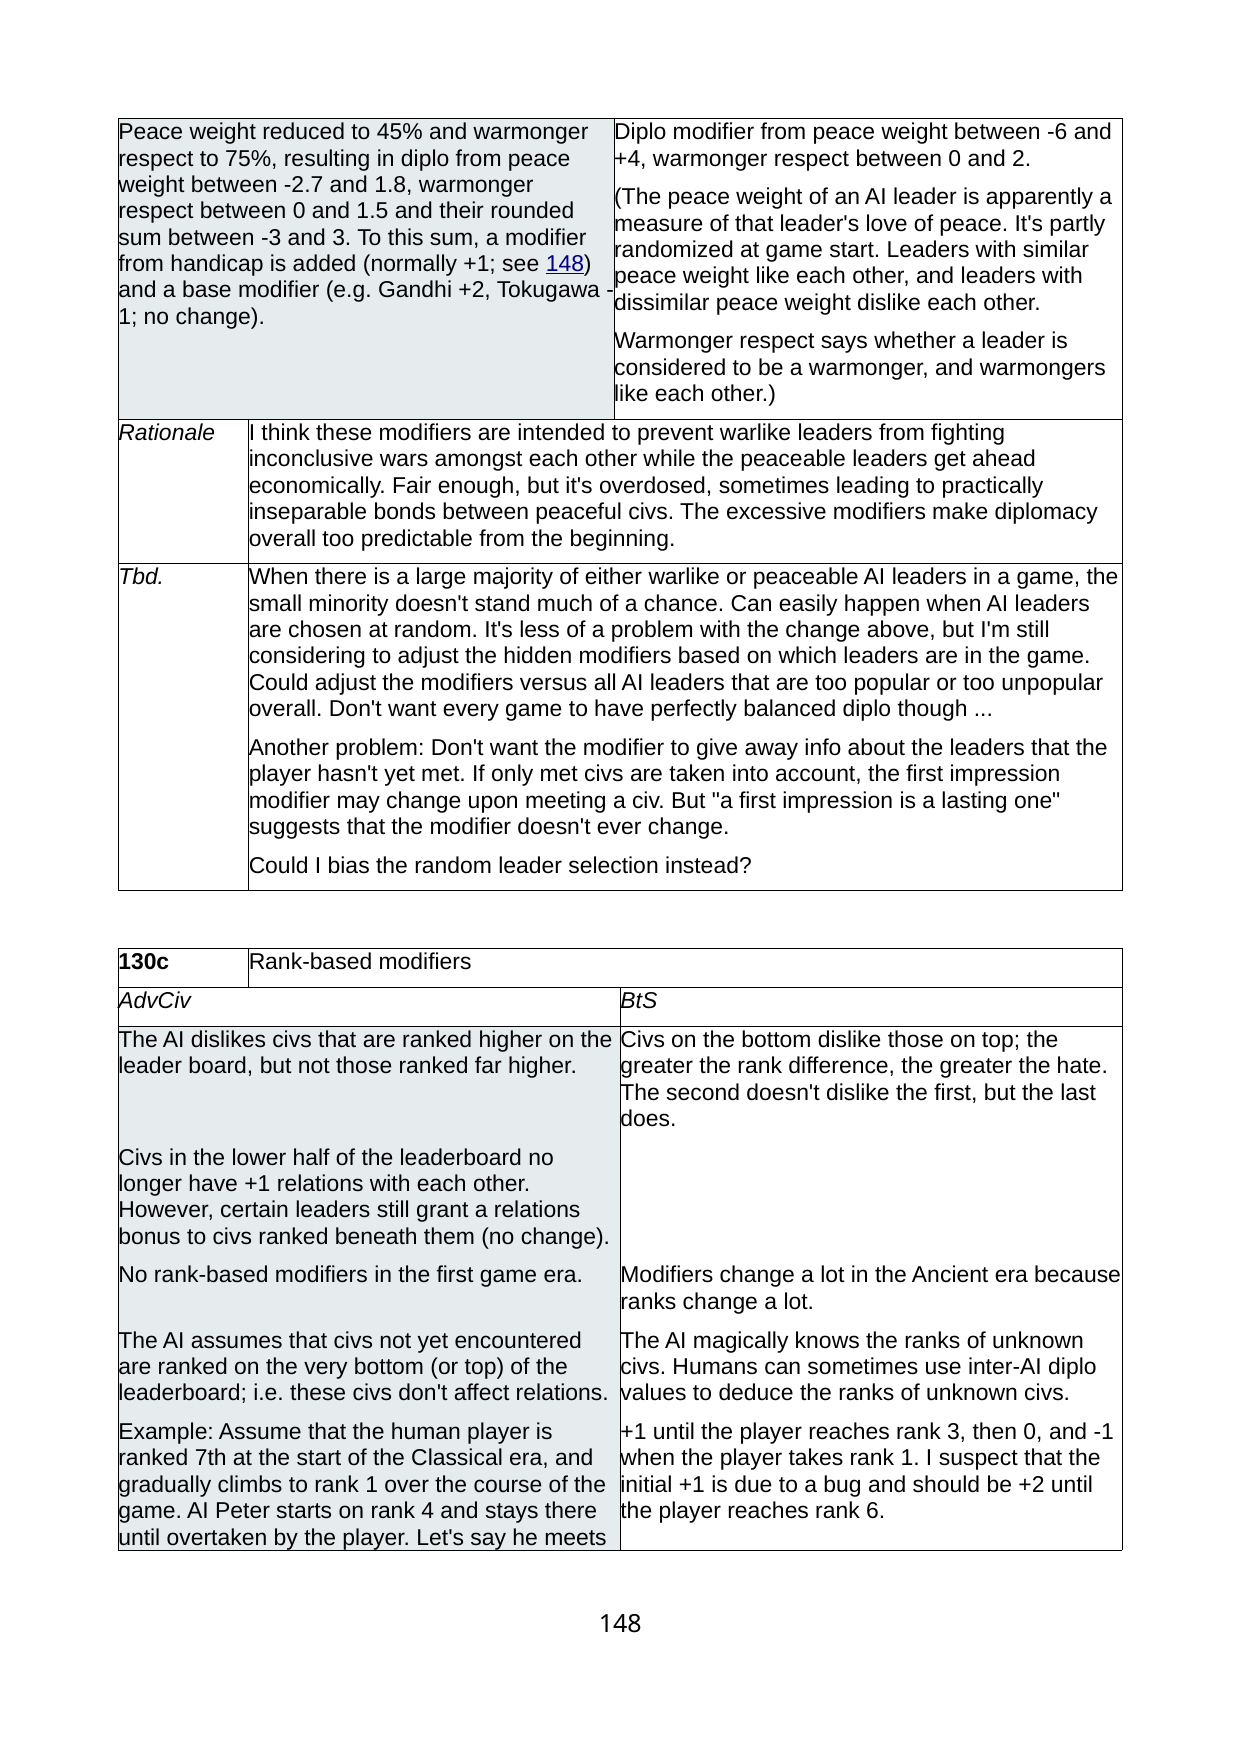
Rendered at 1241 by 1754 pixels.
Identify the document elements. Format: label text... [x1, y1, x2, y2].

table_cell Tbd. [119, 564, 248, 890]
table_cell I think these modifiers are intended to prevent warlike leaders from fighting inconclusive wars amongst each other while the peaceable leaders get ahead economically. Fair enough, but it's overdosed, sometimes leading to practically inseparable bonds between peaceful civs. The excessive modifiers make diplomacy overall too predictable from the beginning. [249, 420, 1122, 563]
table_cell The AI dislikes civs that are ranked higher on the leader board, but not those ranked far higher. Civs in the lower half of the leaderboard no longer have +1 relations with each other. However, certain leaders still grant a relations bonus to civs ranked beneath them (no change). No rank-based modifiers in the first game era. The AI assumes that civs not yet encountered are ranked on the very bottom (or top) of the leaderboard; i.e. these civs don't affect relations. Example: Assume that the human player is ranked 7th at the start of the Classical era, and gradually climbs to rank 1 over the course of the game. AI Peter starts on rank 4 and stays there until overtaken by the player. Let's say he meets [119, 1027, 620, 1550]
table_cell Civs on the bottom dislike those on top; the greater the rank difference, the greater the hate. The second doesn't dislike the first, but the last does. Modifiers change a lot in the Ancient era because ranks change a lot. The AI magically knows the ranks of unknown civs. Humans can sometimes use inter-AI diplo values to deduce the ranks of unknown civs. +1 until the player reaches rank 3, then 0, and -1 when the player takes rank 1. I suspect that the initial +1 is due to a bug and should be +2 until the player reaches rank 6. [621, 1027, 1122, 1550]
table_cell Rationale [119, 420, 248, 563]
table_cell BtS [621, 988, 1122, 1026]
table_cell When there is a large majority of either warlike or peaceable AI leaders in a game, the small minority doesn't stand much of a chance. Can easily happen when AI leaders are chosen at random. It's less of a problem with the change above, but I'm still considering to adjust the hidden modifiers based on which leaders are in the game. Could adjust the modifiers versus all AI leaders that are too popular or too unpopular overall. Don't want every game to have perfectly balanced diplo though ... Another problem: Don't want the modifier to give away info about the leaders that the player hasn't yet met. If only met civs are taken into account, the first impression modifier may change upon meeting a civ. But "a first impression is a lasting one" suggests that the modifier doesn't ever change. Could I bias the random leader selection instead? [249, 564, 1122, 890]
table_header Rank-based modifiers [249, 949, 1122, 987]
table_cell AdvCiv [119, 988, 620, 1026]
table_header 130c [119, 949, 248, 987]
table_cell Peace weight reduced to 45% and warmonger respect to 75%, resulting in diplo from peace weight between -2.7 and 1.8, warmonger respect between 0 and 1.5 and their rounded sum between -3 and 3. To this sum, a modifier from handicap is added (normally +1; see 148) and a base modifier (e.g. Gandhi +2, Tokugawa -1; no change). [119, 119, 614, 419]
table_cell Diplo modifier from peace weight between -6 and +4, warmonger respect between 0 and 2. (The peace weight of an AI leader is apparently a measure of that leader's love of peace. It's partly randomized at game start. Leaders with similar peace weight like each other, and leaders with dissimilar peace weight dislike each other. Warmonger respect says whether a leader is considered to be a warmonger, and warmongers like each other.) [615, 119, 1122, 419]
